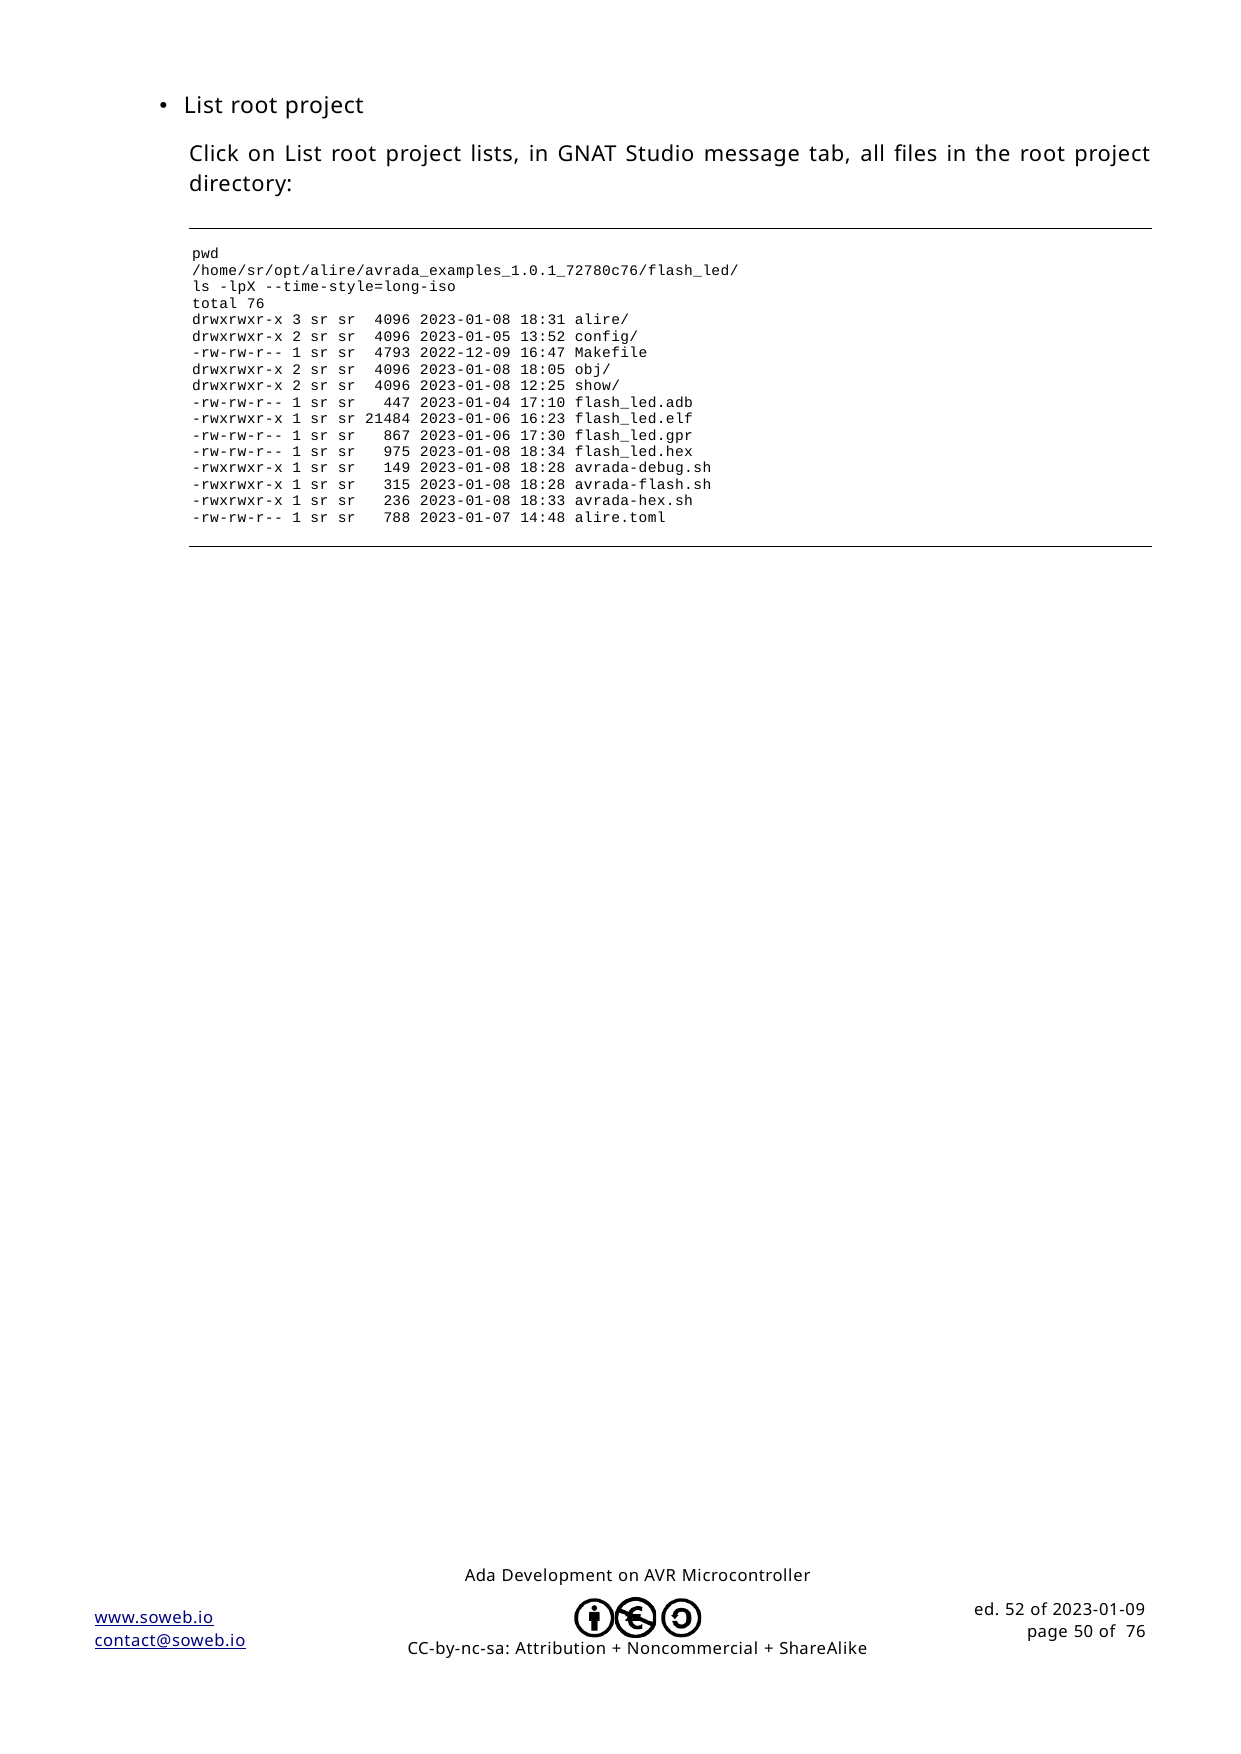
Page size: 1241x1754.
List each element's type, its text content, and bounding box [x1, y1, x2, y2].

picture [660, 1597, 702, 1638]
list -rw-rw-r-- 1 sr sr 867 2023-01-06 17:30 flash_led.gpr [189, 425, 1152, 441]
list -rw-rw-r-- 1 sr sr 447 2023-01-04 17:10 flash_led.adb [189, 392, 1152, 408]
text Click on List root project lists, in GNAT Studio message tab, all files in the root project directory: [189, 137, 1152, 197]
list drwxrwxr-x 2 sr sr 4096 2023-01-08 18:05 obj/ [189, 359, 1152, 376]
list ls -lpX --time-style=long-iso [189, 277, 1152, 293]
subtitle List root project [159, 88, 1152, 120]
list -rwxrwxr-x 1 sr sr 236 2023-01-08 18:33 avrada-hex.sh [189, 491, 1152, 507]
list pwd [189, 229, 1152, 260]
list -rwxrwxr-x 1 sr sr 315 2023-01-08 18:28 avrada-flash.sh [189, 474, 1152, 491]
list drwxrwxr-x 2 sr sr 4096 2023-01-08 12:25 show/ [189, 376, 1152, 392]
list -rw-rw-r-- 1 sr sr 788 2023-01-07 14:48 alire.toml [189, 507, 1152, 546]
picture [573, 1597, 657, 1638]
list -rw-rw-r-- 1 sr sr 4793 2022-12-09 16:47 Makefile [189, 343, 1152, 359]
list total 76 [189, 293, 1152, 310]
list drwxrwxr-x 3 sr sr 4096 2023-01-08 18:31 alire/ [189, 310, 1152, 326]
list -rwxrwxr-x 1 sr sr 21484 2023-01-06 16:23 flash_led.elf [189, 408, 1152, 425]
list /home/sr/opt/alire/avrada_examples_1.0.1_72780c76/flash_led/ [189, 260, 1152, 277]
list -rwxrwxr-x 1 sr sr 149 2023-01-08 18:28 avrada-debug.sh [189, 458, 1152, 474]
list drwxrwxr-x 2 sr sr 4096 2023-01-05 13:52 config/ [189, 326, 1152, 343]
list -rw-rw-r-- 1 sr sr 975 2023-01-08 18:34 flash_led.hex [189, 441, 1152, 458]
